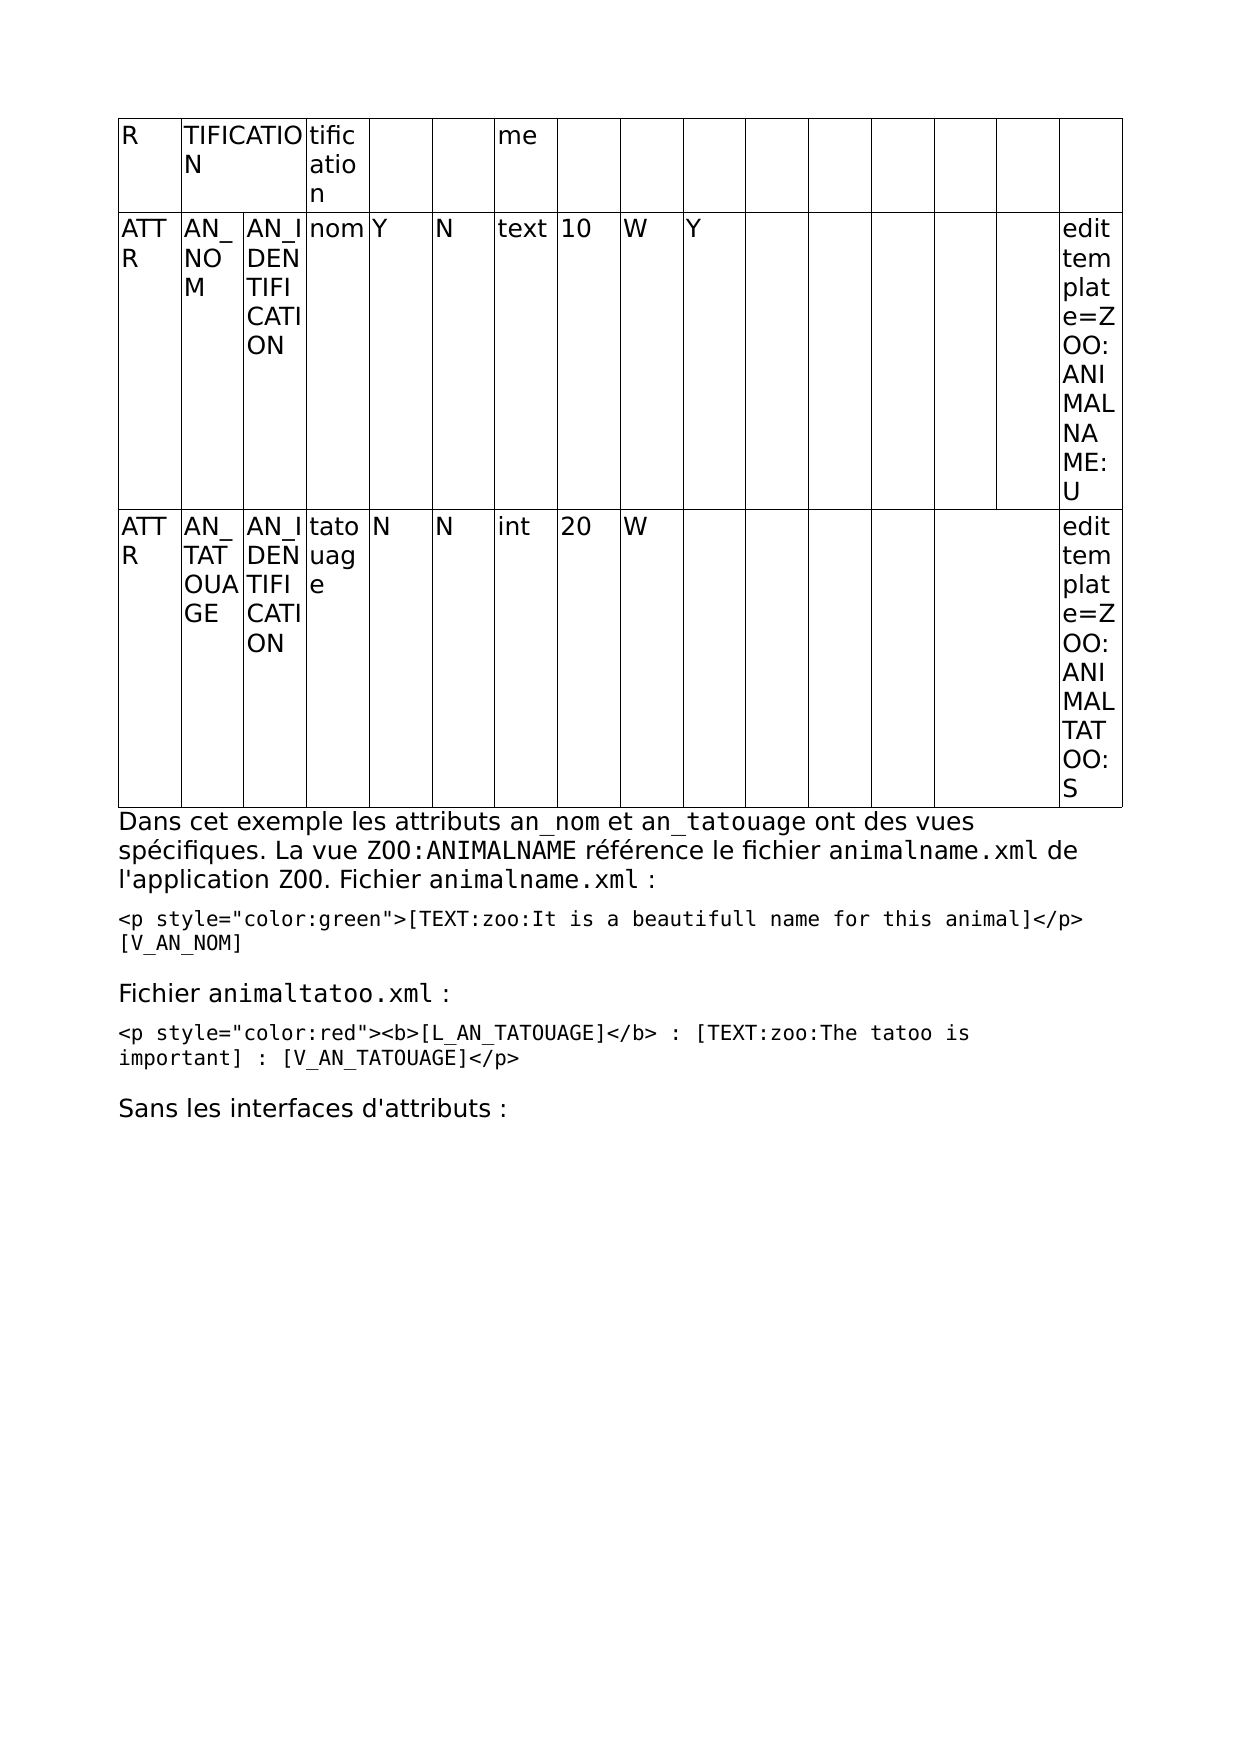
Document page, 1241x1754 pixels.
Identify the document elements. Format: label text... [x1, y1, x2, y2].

text Sans les interfaces d'attributs : [118, 1094, 1122, 1123]
table_cell me [495, 119, 557, 212]
table_cell [809, 213, 871, 509]
text <p style="color:red"><b>[L_AN_TATOUAGE]</b> : [TEXT:zoo:The tatoo is important] : [V_AN_TATOUAGE]</p> [118, 1021, 1122, 1094]
table_cell N [433, 510, 494, 807]
text Dans cet exemple les attributs an_nom et an_tatouage ont des vues spécifiques. La vue ZOO:ANIMALNAME référence le fichier animalname.xml de l'application ZOO. Fichier animalname.xml : [118, 808, 1122, 894]
table_cell [433, 119, 494, 212]
table_cell [809, 510, 871, 807]
table_cell text [495, 213, 557, 509]
table_cell AN_IDENTIFICATION [244, 213, 306, 509]
text Fichier animaltatoo.xml : [118, 980, 1122, 1009]
table_cell [935, 213, 996, 509]
table_cell W [621, 213, 683, 509]
table_cell edittemplate=ZOO:ANIMALTATOO:S [1060, 510, 1122, 807]
table_cell AN_NOM [182, 213, 243, 509]
table_cell [935, 119, 996, 212]
table_cell [872, 119, 934, 212]
table_cell TIFICATION [182, 119, 306, 212]
table_cell [684, 510, 745, 807]
table_cell R [119, 119, 181, 212]
table_cell [558, 119, 620, 212]
table_cell tification [307, 119, 369, 212]
table_cell W [621, 510, 683, 807]
table_cell [935, 510, 1059, 807]
table_cell [872, 213, 934, 509]
table_cell int [495, 510, 557, 807]
table_cell [621, 119, 683, 212]
table_cell edittemplate=ZOO:ANIMALNAME:U [1060, 213, 1122, 509]
table_cell 10 [558, 213, 620, 509]
table_cell ATTR [119, 213, 181, 509]
table_cell Y [370, 213, 432, 509]
table_cell [1060, 119, 1122, 212]
table_cell [746, 510, 808, 807]
table_cell [997, 213, 1059, 509]
table_cell [809, 119, 871, 212]
table_cell AN_TATOUAGE [182, 510, 243, 807]
table_cell [370, 119, 432, 212]
text <p style="color:green">[TEXT:zoo:It is a beautifull name for this animal]</p> [V_AN_NOM] [118, 907, 1122, 980]
table_cell [872, 510, 934, 807]
table_cell [684, 119, 745, 212]
table_cell ATTR [119, 510, 181, 807]
table_cell tatouage [307, 510, 369, 807]
table_cell [746, 119, 808, 212]
table_cell [746, 213, 808, 509]
table_cell AN_IDENTIFICATION [244, 510, 306, 807]
table_cell N [433, 213, 494, 509]
table_cell Y [684, 213, 745, 509]
table_cell [997, 119, 1059, 212]
table_cell 20 [558, 510, 620, 807]
table_cell nom [307, 213, 369, 509]
table_cell N [370, 510, 432, 807]
